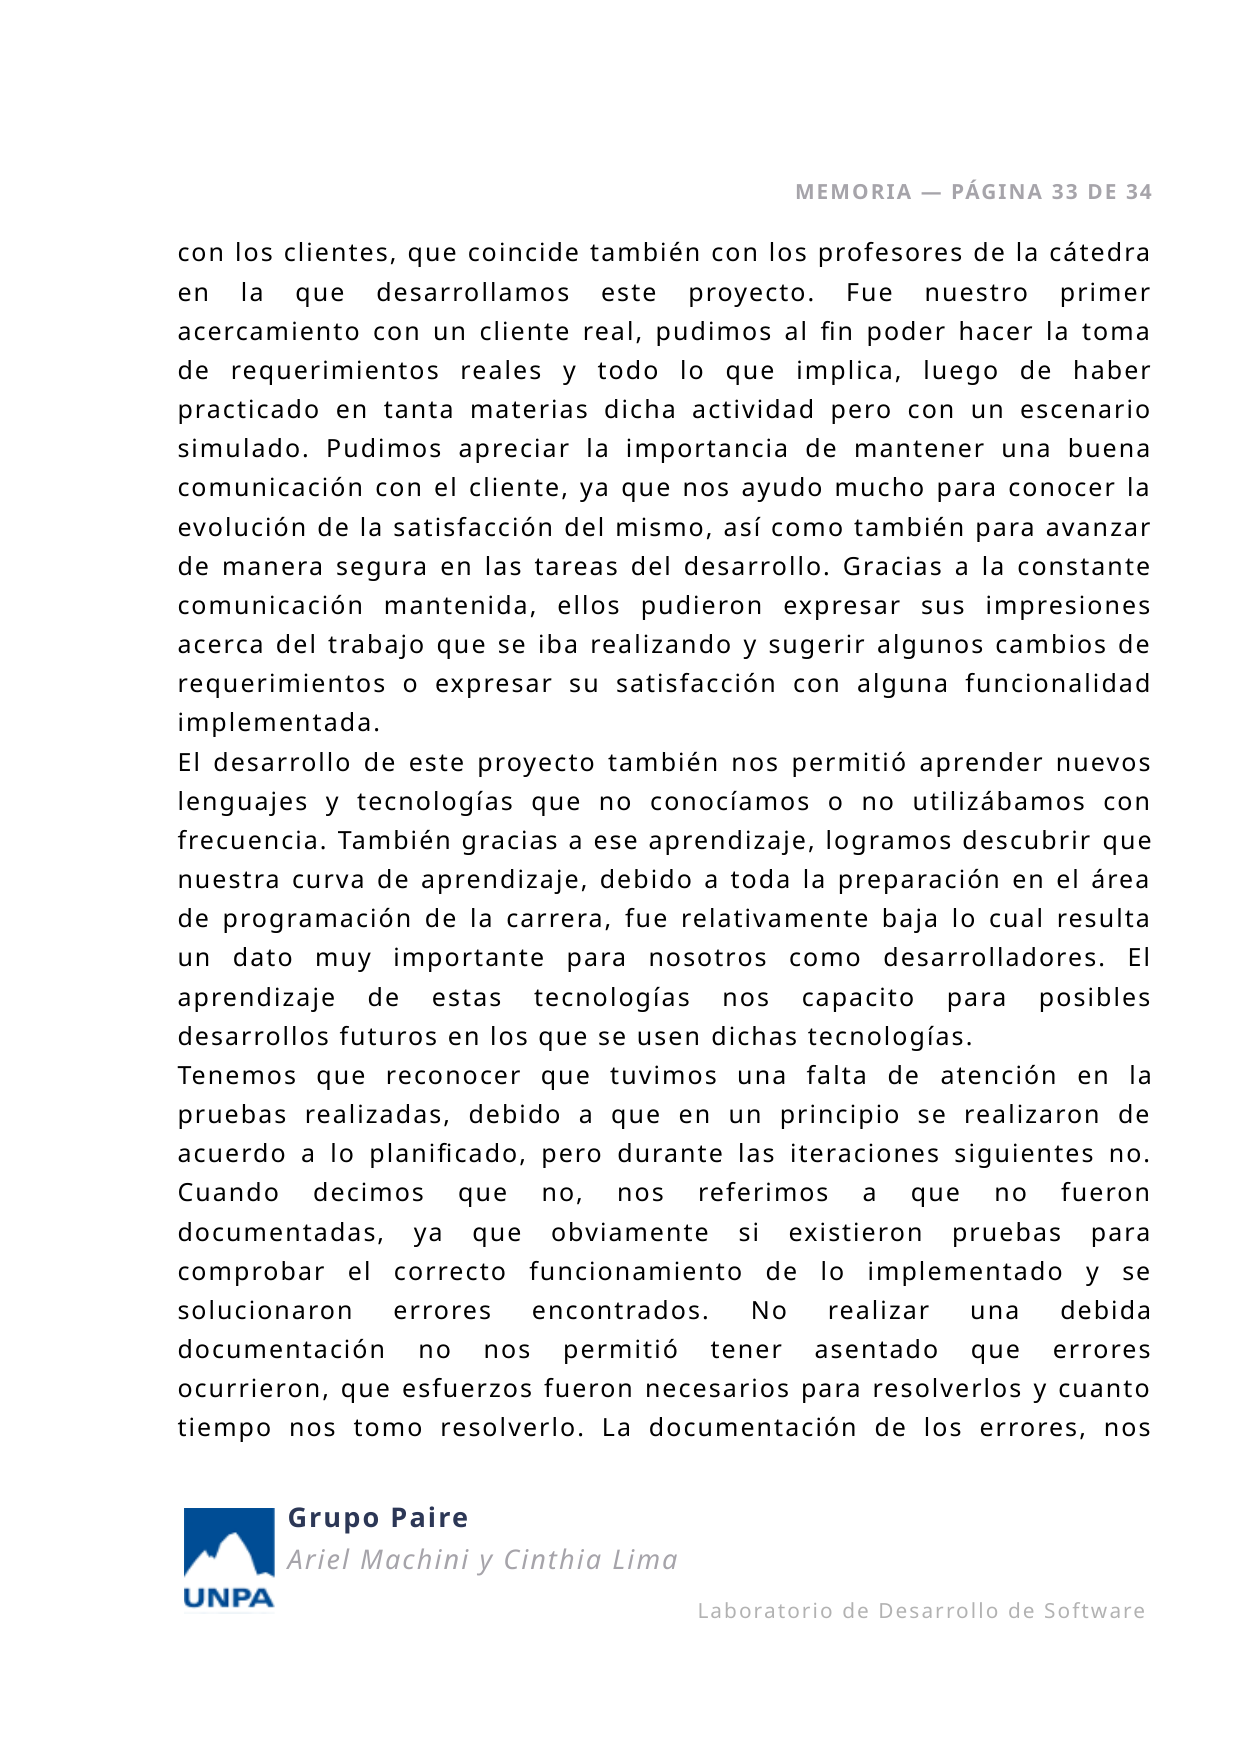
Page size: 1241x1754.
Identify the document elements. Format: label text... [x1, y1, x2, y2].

text Tenemos que reconocer que tuvimos una falta de atención en la pruebas realizadas, debido a que en un principio se realizaron de acuerdo a lo planificado, pero durante las iteraciones siguientes no. Cuando decimos que no, nos referimos a que no fueron documentadas, ya que obviamente si existieron pruebas para comprobar el correcto funcionamiento de lo implementado y se solucionaron errores encontrados. No realizar una debida documentación no nos permitió tener asentado que errores ocurrieron, que esfuerzos fueron necesarios para resolverlos y cuanto tiempo nos tomo resolverlo. La documentación de los errores, nos [177, 1058, 1152, 1444]
text con los clientes, que coincide también con los profesores de la cátedra en la que desarrollamos este proyecto. Fue nuestro primer acercamiento con un cliente real, pudimos al fin poder hacer la toma de requerimientos reales y todo lo que implica, luego de haber practicado en tanta materias dicha actividad pero con un escenario simulado. Pudimos apreciar la importancia de mantener una buena comunicación con el cliente, ya que nos ayudo mucho para conocer la evolución de la satisfacción del mismo, así como también para avanzar de manera segura en las tareas del desarrollo. Gracias a la constante comunicación mantenida, ellos pudieron expresar sus impresiones acerca del trabajo que se iba realizando y sugerir algunos cambios de requerimientos o expresar su satisfacción con alguna funcionalidad implementada. [177, 235, 1152, 739]
picture [184, 1508, 275, 1614]
text El desarrollo de este proyecto también nos permitió aprender nuevos lenguajes y tecnologías que no conocíamos o no utilizábamos con frecuencia. También gracias a ese aprendizaje, logramos descubrir que nuestra curva de aprendizaje, debido a toda la preparación en el área de programación de la carrera, fue relativamente baja lo cual resulta un dato muy importante para nosotros como desarrolladores. El aprendizaje de estas tecnologías nos capacito para posibles desarrollos futuros en los que se usen dichas tecnologías. [177, 744, 1152, 1052]
